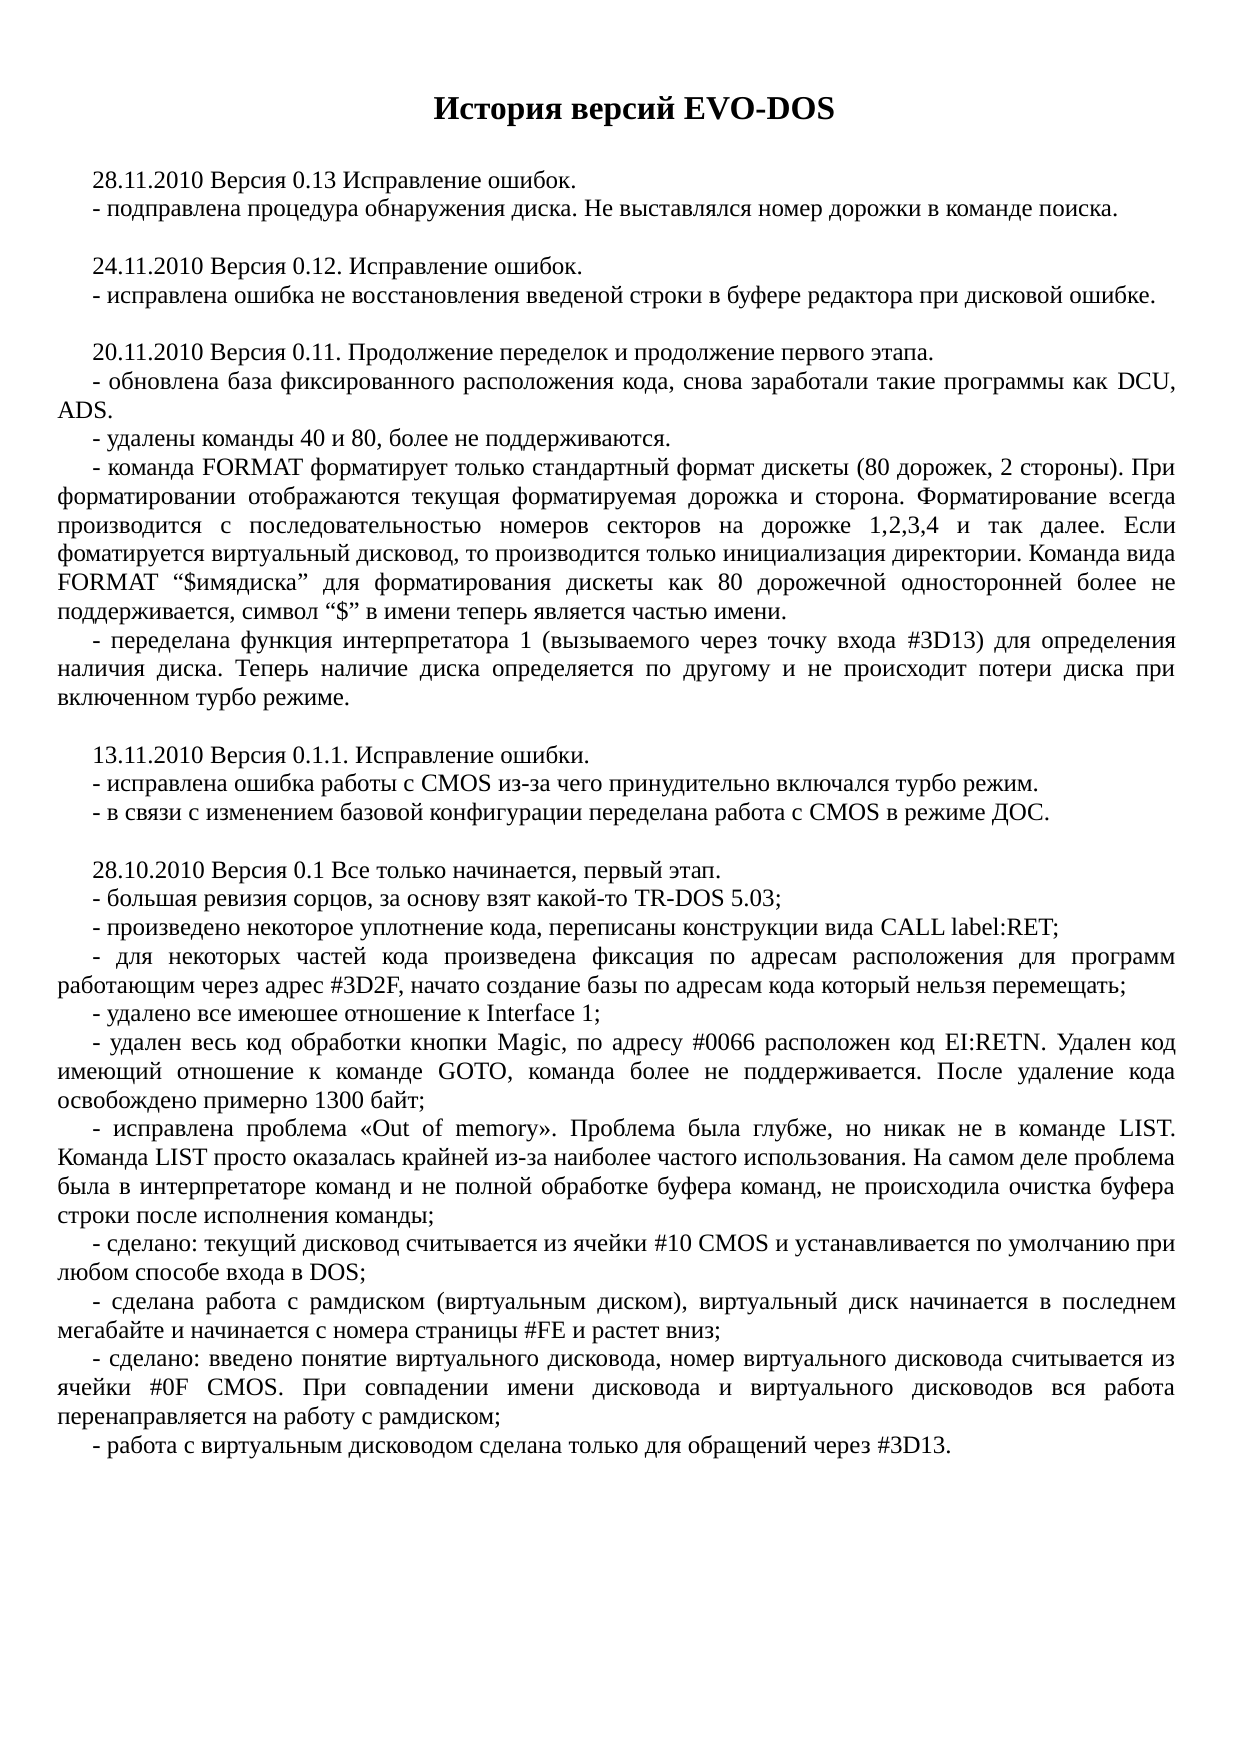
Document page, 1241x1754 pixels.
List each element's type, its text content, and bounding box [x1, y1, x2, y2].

text - обновлена база фиксированного расположения кода, снова заработали такие программы как DCU, ADS. [57, 366, 1176, 423]
text 28.11.2010 Версия 0.13 Исправление ошибок. [57, 165, 1176, 193]
text - произведено некоторое уплотнение кода, переписаны конструкции вида CALL label:RET; [57, 912, 1176, 941]
text - переделана функция интерпретатора 1 (вызываемого через точку входа #3D13) для определения наличия диска. Теперь наличие диска определяется по другому и не происходит потери диска при включенном турбо режиме. [57, 625, 1176, 711]
text - удален весь код обработки кнопки Magic, по адресу #0066 расположен код EI:RETN. Удален код имеющий отношение к команде GOTO, команда более не поддерживается. После удаление кода освобождено примерно 1300 байт; [57, 1027, 1176, 1113]
text - исправлена проблема «Out of memory». Проблема была глубже, но никак не в команде LIST. Команда LIST просто оказалась крайней из-за наиболее частого использования. На самом деле проблема была в интерпретаторе команд и не полной обработке буфера команд, не происходила очистка буфера строки после исполнения команды; [57, 1113, 1176, 1228]
text - для некоторых частей кода произведена фиксация по адресам расположения для программ работающим через адрес #3D2F, начато создание базы по адресам кода который нельзя перемещать; [57, 941, 1176, 998]
text - сделана работа с рамдиском (виртуальным диском), виртуальный диск начинается в последнем мегабайте и начинается с номера страницы #FE и растет вниз; [57, 1286, 1176, 1343]
text 28.10.2010 Версия 0.1 Все только начинается, первый этап. [57, 855, 1176, 883]
text 13.11.2010 Версия 0.1.1. Исправление ошибки. [57, 740, 1176, 768]
text - в связи с изменением базовой конфигурации переделана работа с CMOS в режиме ДОС. [57, 797, 1176, 826]
text 24.11.2010 Версия 0.12. Исправление ошибок. [57, 251, 1176, 280]
text - сделано: введено понятие виртуального дисковода, номер виртуального дисковода считывается из ячейки #0F CMOS. При совпадении имени дисковода и виртуального дисководов вся работа перенаправляется на работу с рамдиском; [57, 1343, 1176, 1430]
text - работа с виртуальным дисководом сделана только для обращений через #3D13. [57, 1430, 1176, 1458]
text - исправлена ошибка не восстановления введеной строки в буфере редактора при дисковой ошибке. [57, 280, 1176, 308]
text - команда FORMAT форматирует только стандартный формат дискеты (80 дорожек, 2 стороны). При форматировании отображаются текущая форматируемая дорожка и сторона. Форматирование всегда производится с последовательностью номеров секторов на дорожке 1,2,3,4 и так далее. Если фоматируется виртуальный дисковод, то производится только инициализация директории. Команда вида FORMAT “$имядиска” для форматирования дискеты как 80 дорожечной односторонней более не поддерживается, символ “$” в имени теперь является частью имени. [57, 452, 1176, 625]
text - удалены команды 40 и 80, более не поддерживаются. [57, 423, 1176, 452]
text История версий EVO-DOS [57, 88, 1176, 126]
text - подправлена процедура обнаружения диска. Не выставлялся номер дорожки в команде поиска. [57, 193, 1176, 222]
text - исправлена ошибка работы с CMOS из-за чего принудительно включался турбо режим. [57, 768, 1176, 797]
text - сделано: текущий дисковод считывается из ячейки #10 CMOS и устанавливается по умолчанию при любом способе входа в DOS; [57, 1228, 1176, 1286]
text - большая ревизия сорцов, за основу взят какой-то TR-DOS 5.03; [57, 883, 1176, 912]
text 20.11.2010 Версия 0.11. Продолжение переделок и продолжение первого этапа. [57, 337, 1176, 366]
text - удалено все имеюшее отношение к Interface 1; [57, 998, 1176, 1027]
